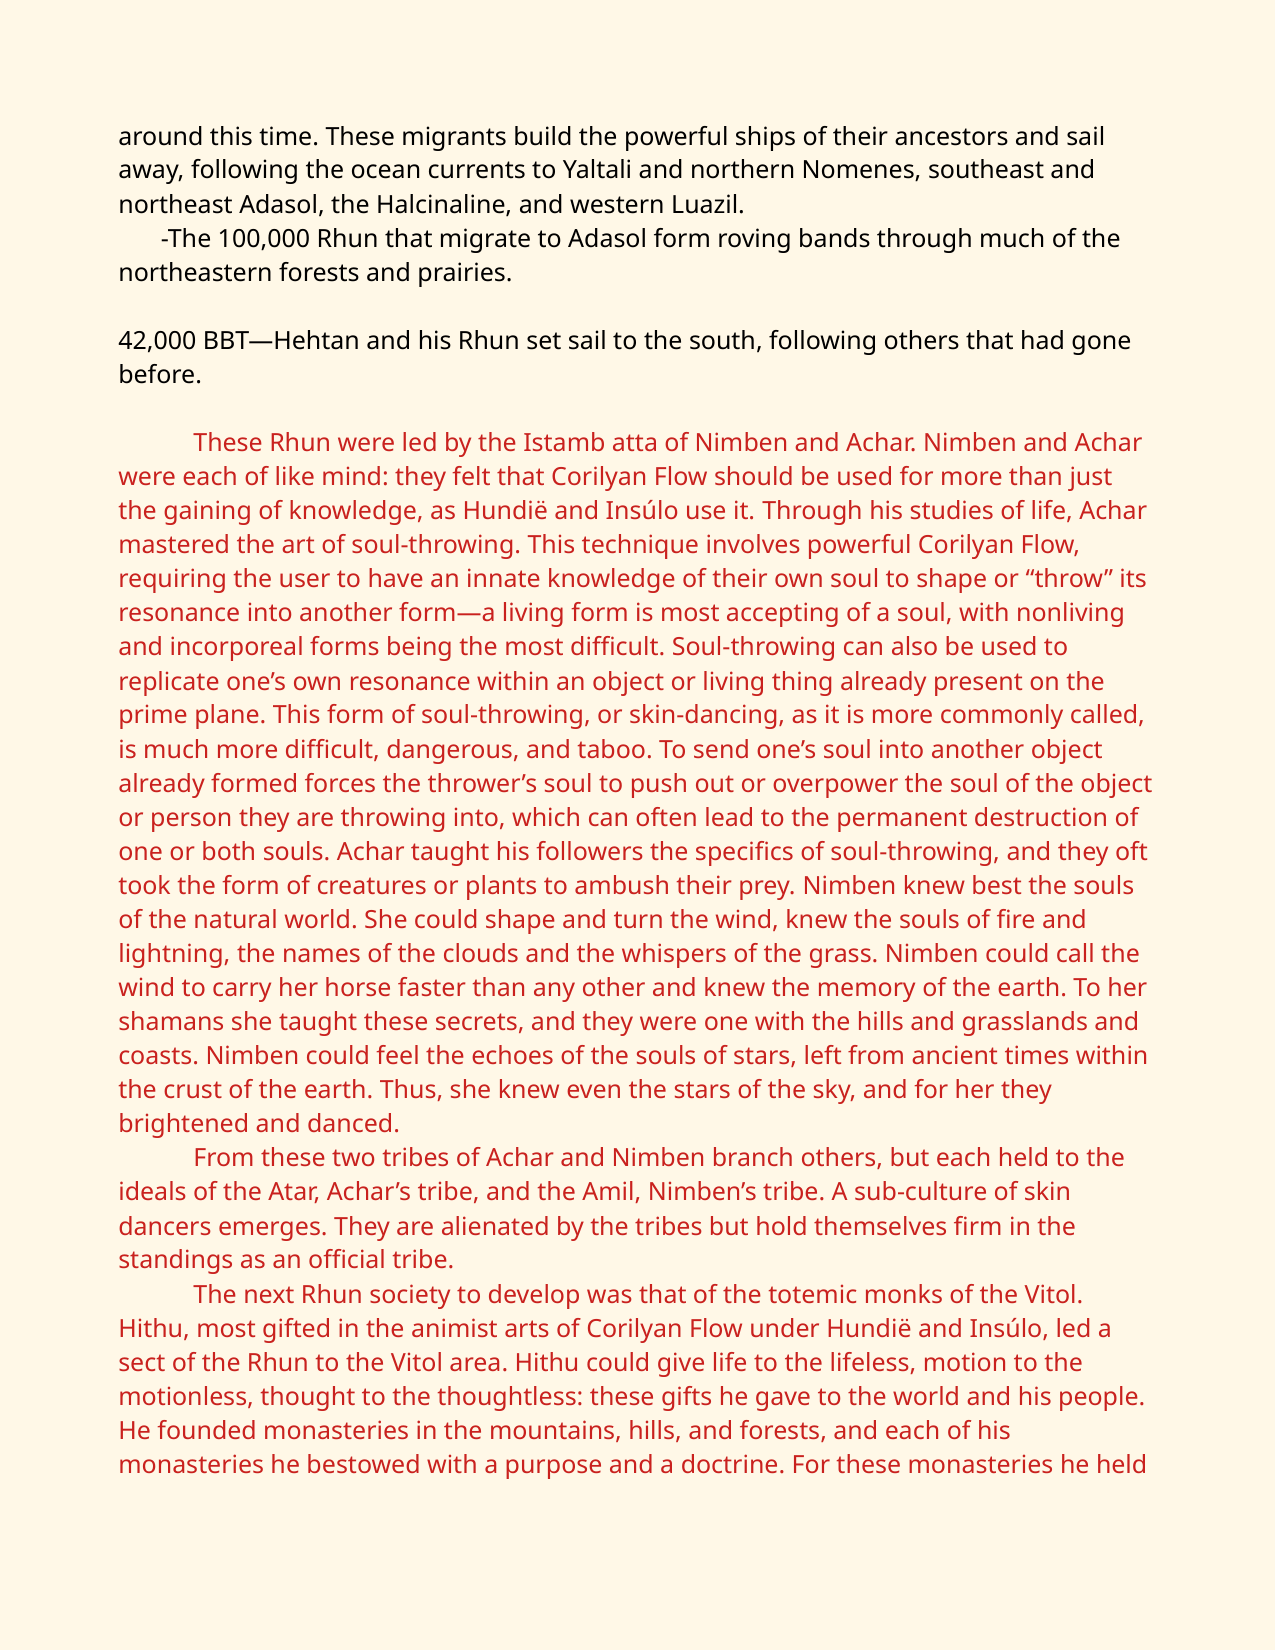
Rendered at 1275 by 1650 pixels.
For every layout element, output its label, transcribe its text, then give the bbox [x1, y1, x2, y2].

text -The 100,000 Rhun that migrate to Adasol form roving bands through much of the northeastern forests and prairies. [118, 220, 1157, 288]
text These Rhun were led by the Istamb atta of Nimben and Achar. Nimben and Achar were each of like mind: they felt that Corilyan Flow should be used for more than just the gaining of knowledge, as Hundië and Insúlo use it. Through his studies of life, Achar mastered the art of soul-throwing. This technique involves powerful Corilyan Flow, requiring the user to have an innate knowledge of their own soul to shape or “throw” its resonance into another form—a living form is most accepting of a soul, with nonliving and incorporeal forms being the most difficult. Soul-throwing can also be used to replicate one’s own resonance within an object or living thing already present on the prime plane. This form of soul-throwing, or skin-dancing, as it is more commonly called, is much more difficult, dangerous, and taboo. To send one’s soul into another object already formed forces the thrower’s soul to push out or overpower the soul of the object or person they are throwing into, which can often lead to the permanent destruction of one or both souls. Achar taught his followers the specifics of soul-throwing, and they oft took the form of creatures or plants to ambush their prey. Nimben knew best the souls of the natural world. She could shape and turn the wind, knew the souls of fire and lightning, the names of the clouds and the whispers of the grass. Nimben could call the wind to carry her horse faster than any other and knew the memory of the earth. To her shamans she taught these secrets, and they were one with the hills and grasslands and coasts. Nimben could feel the echoes of the souls of stars, left from ancient times within the crust of the earth. Thus, she knew even the stars of the sky, and for her they brightened and danced. [118, 425, 1157, 1140]
text 42,000 BBT—Hehtan and his Rhun set sail to the south, following others that had gone before. [118, 322, 1157, 391]
text From these two tribes of Achar and Nimben branch others, but each held to the ideals of the Atar, Achar’s tribe, and the Amil, Nimben’s tribe. A sub-culture of skin dancers emerges. They are alienated by the tribes but hold themselves firm in the standings as an official tribe. [118, 1140, 1157, 1276]
text The next Rhun society to develop was that of the totemic monks of the Vitol. Hithu, most gifted in the animist arts of Corilyan Flow under Hundië and Insúlo, led a sect of the Rhun to the Vitol area. Hithu could give life to the lifeless, motion to the motionless, thought to the thoughtless: these gifts he gave to the world and his people. He founded monasteries in the mountains, hills, and forests, and each of his monasteries he bestowed with a purpose and a doctrine. For these monasteries he held [118, 1276, 1157, 1481]
text around this time. These migrants build the powerful ships of their ancestors and sail away, following the ocean currents to Yaltali and northern Nomenes, southeast and northeast Adasol, the Halcinaline, and western Luazil. [118, 118, 1157, 220]
